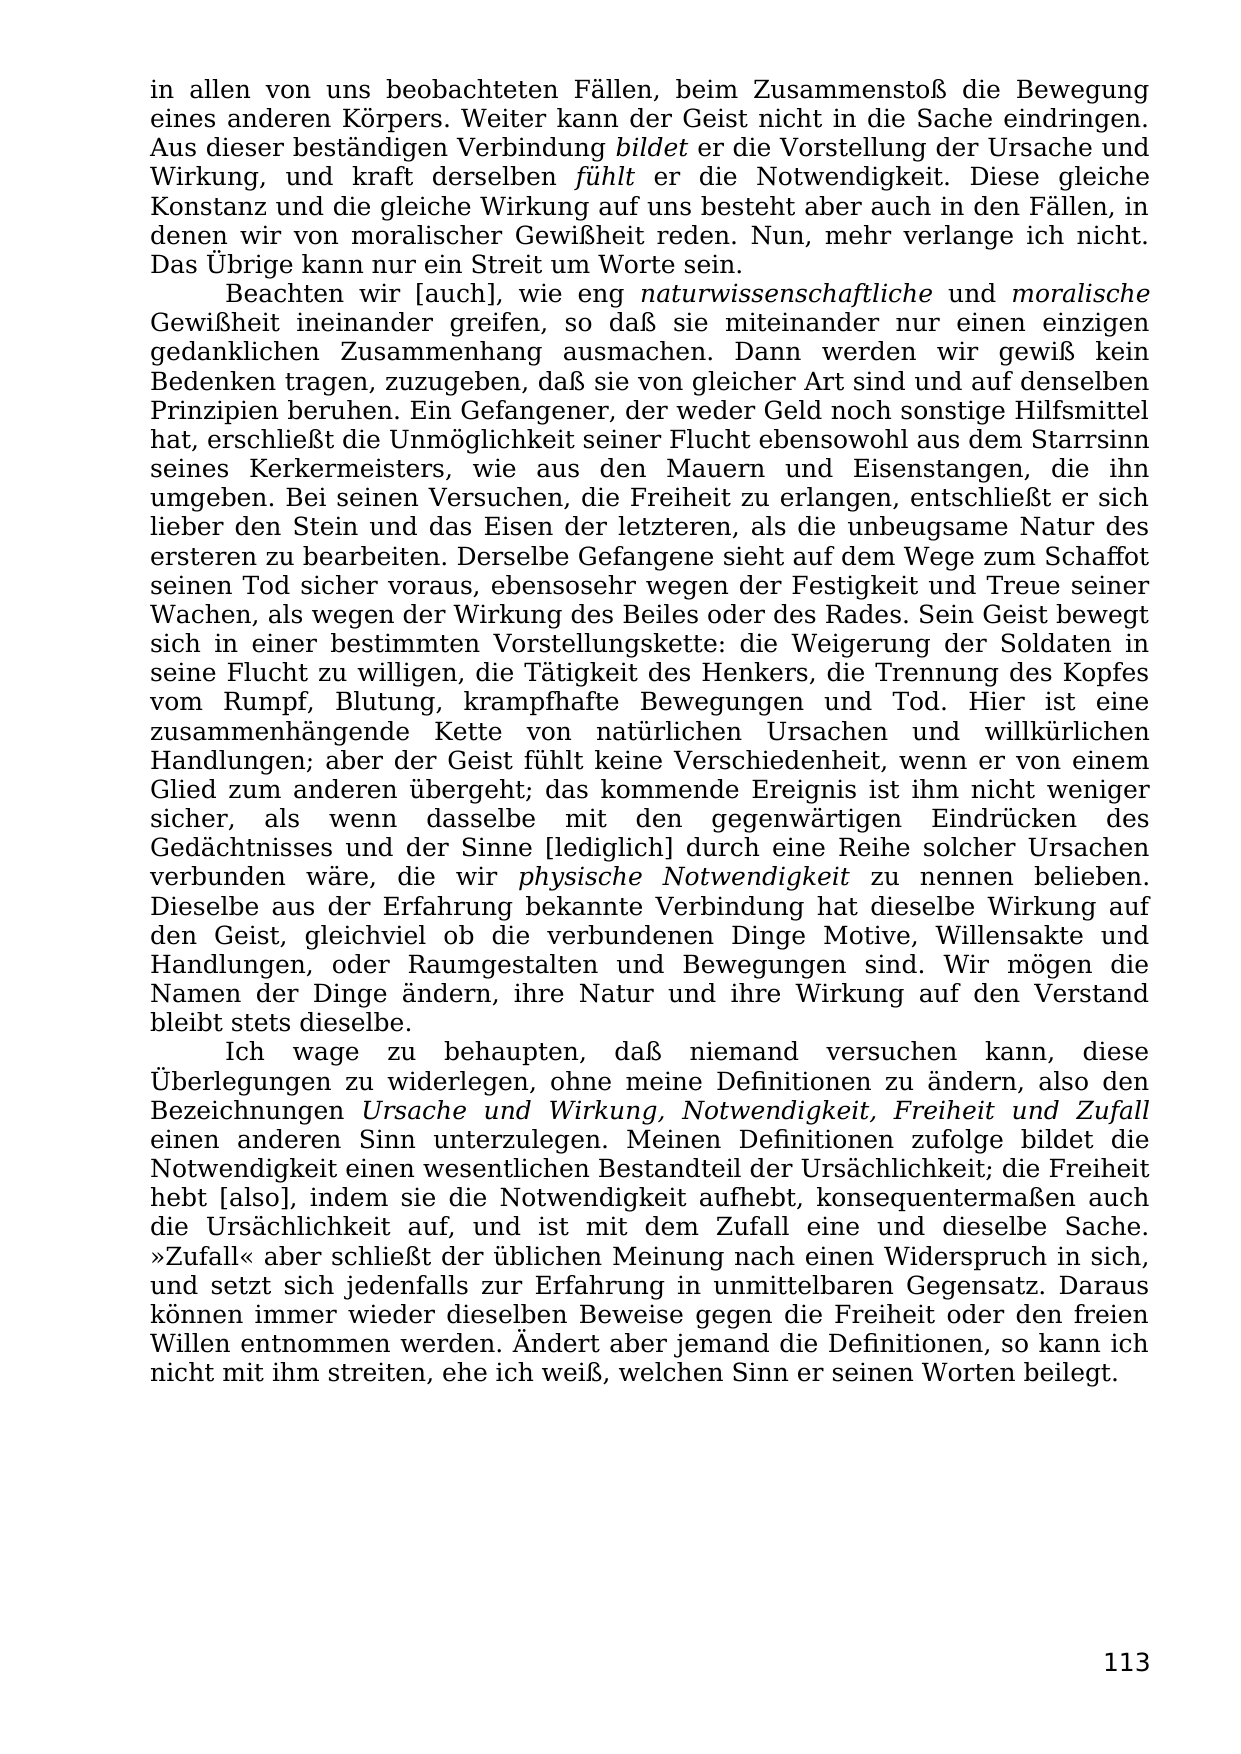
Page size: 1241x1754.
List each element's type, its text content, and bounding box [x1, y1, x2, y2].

text Ich wage zu behaupten, daß niemand versuchen kann, diese Überlegungen zu widerlegen, ohne meine Definitionen zu ändern, also den Bezeichnungen Ursache und Wirkung, Notwendigkeit, Freiheit und Zufall einen anderen Sinn unterzulegen. Meinen Definitionen zufolge bildet die Notwendigkeit einen wesentlichen Bestandteil der Ursächlichkeit; die Freiheit hebt [also], indem sie die Notwendigkeit aufhebt, konsequentermaßen auch die Ursächlichkeit auf, und ist mit dem Zufall eine und dieselbe Sache. »Zufall« aber schließt der üblichen Meinung nach einen Widerspruch in sich, und setzt sich jedenfalls zur Erfahrung in unmittelbaren Gegensatz. Daraus können immer wieder dieselben Beweise gegen die Freiheit oder den freien Willen entnommen werden. Ändert aber jemand die Definitionen, so kann ich nicht mit ihm streiten, ehe ich weiß, welchen Sinn er seinen Worten beilegt. [150, 1037, 1151, 1387]
text Beachten wir [auch], wie eng naturwissenschaftliche und moralische Gewißheit ineinander greifen, so daß sie miteinander nur einen einzigen gedanklichen Zusammenhang ausmachen. Dann werden wir gewiß kein Bedenken tragen, zuzugeben, daß sie von gleicher Art sind und auf denselben Prinzipien beruhen. Ein Gefangener, der weder Geld noch sonstige Hilfsmittel hat, erschließt die Unmöglichkeit seiner Flucht ebensowohl aus dem Starrsinn seines Kerkermeisters, wie aus den Mauern und Eisenstangen, die ihn umgeben. Bei seinen Versuchen, die Freiheit zu erlangen, entschließt er sich lieber den Stein und das Eisen der letzteren, als die unbeugsame Natur des ersteren zu bearbeiten. Derselbe Gefangene sieht auf dem Wege zum Schaffot seinen Tod sicher voraus, ebensosehr wegen der Festigkeit und Treue seiner Wachen, als wegen der Wirkung des Beiles oder des Rades. Sein Geist bewegt sich in einer bestimmten Vorstellungskette: die Weigerung der Soldaten in seine Flucht zu willigen, die Tätigkeit des Henkers, die Trennung des Kopfes vom Rumpf, Blutung, krampfhafte Bewegungen und Tod. Hier ist eine zusammenhängende Kette von natürlichen Ursachen und willkürlichen Handlungen; aber der Geist fühlt keine Verschiedenheit, wenn er von einem Glied zum anderen übergeht; das kommende Ereignis ist ihm nicht weniger sicher, als wenn dasselbe mit den gegenwärtigen Eindrücken des Gedächtnisses und der Sinne [lediglich] durch eine Reihe solcher Ursachen verbunden wäre, die wir physische Notwendigkeit zu nennen belieben. Dieselbe aus der Erfahrung bekannte Verbindung hat dieselbe Wirkung auf den Geist, gleichviel ob die verbundenen Dinge Motive, Willensakte und Handlungen, oder Raumgestalten und Bewegungen sind. Wir mögen die Namen der Dinge ändern, ihre Natur und ihre Wirkung auf den Verstand bleibt stets dieselbe. [150, 279, 1151, 1037]
text in allen von uns beobachteten Fällen, beim Zusammenstoß die Bewegung eines anderen Körpers. Weiter kann der Geist nicht in die Sache eindringen. Aus dieser beständigen Verbindung bildet er die Vorstellung der Ursache und Wirkung, und kraft derselben fühlt er die Notwendigkeit. Diese gleiche Konstanz und die gleiche Wirkung auf uns besteht aber auch in den Fällen, in denen wir von moralischer Gewißheit reden. Nun, mehr verlange ich nicht. Das Übrige kann nur ein Streit um Worte sein. [150, 75, 1151, 279]
